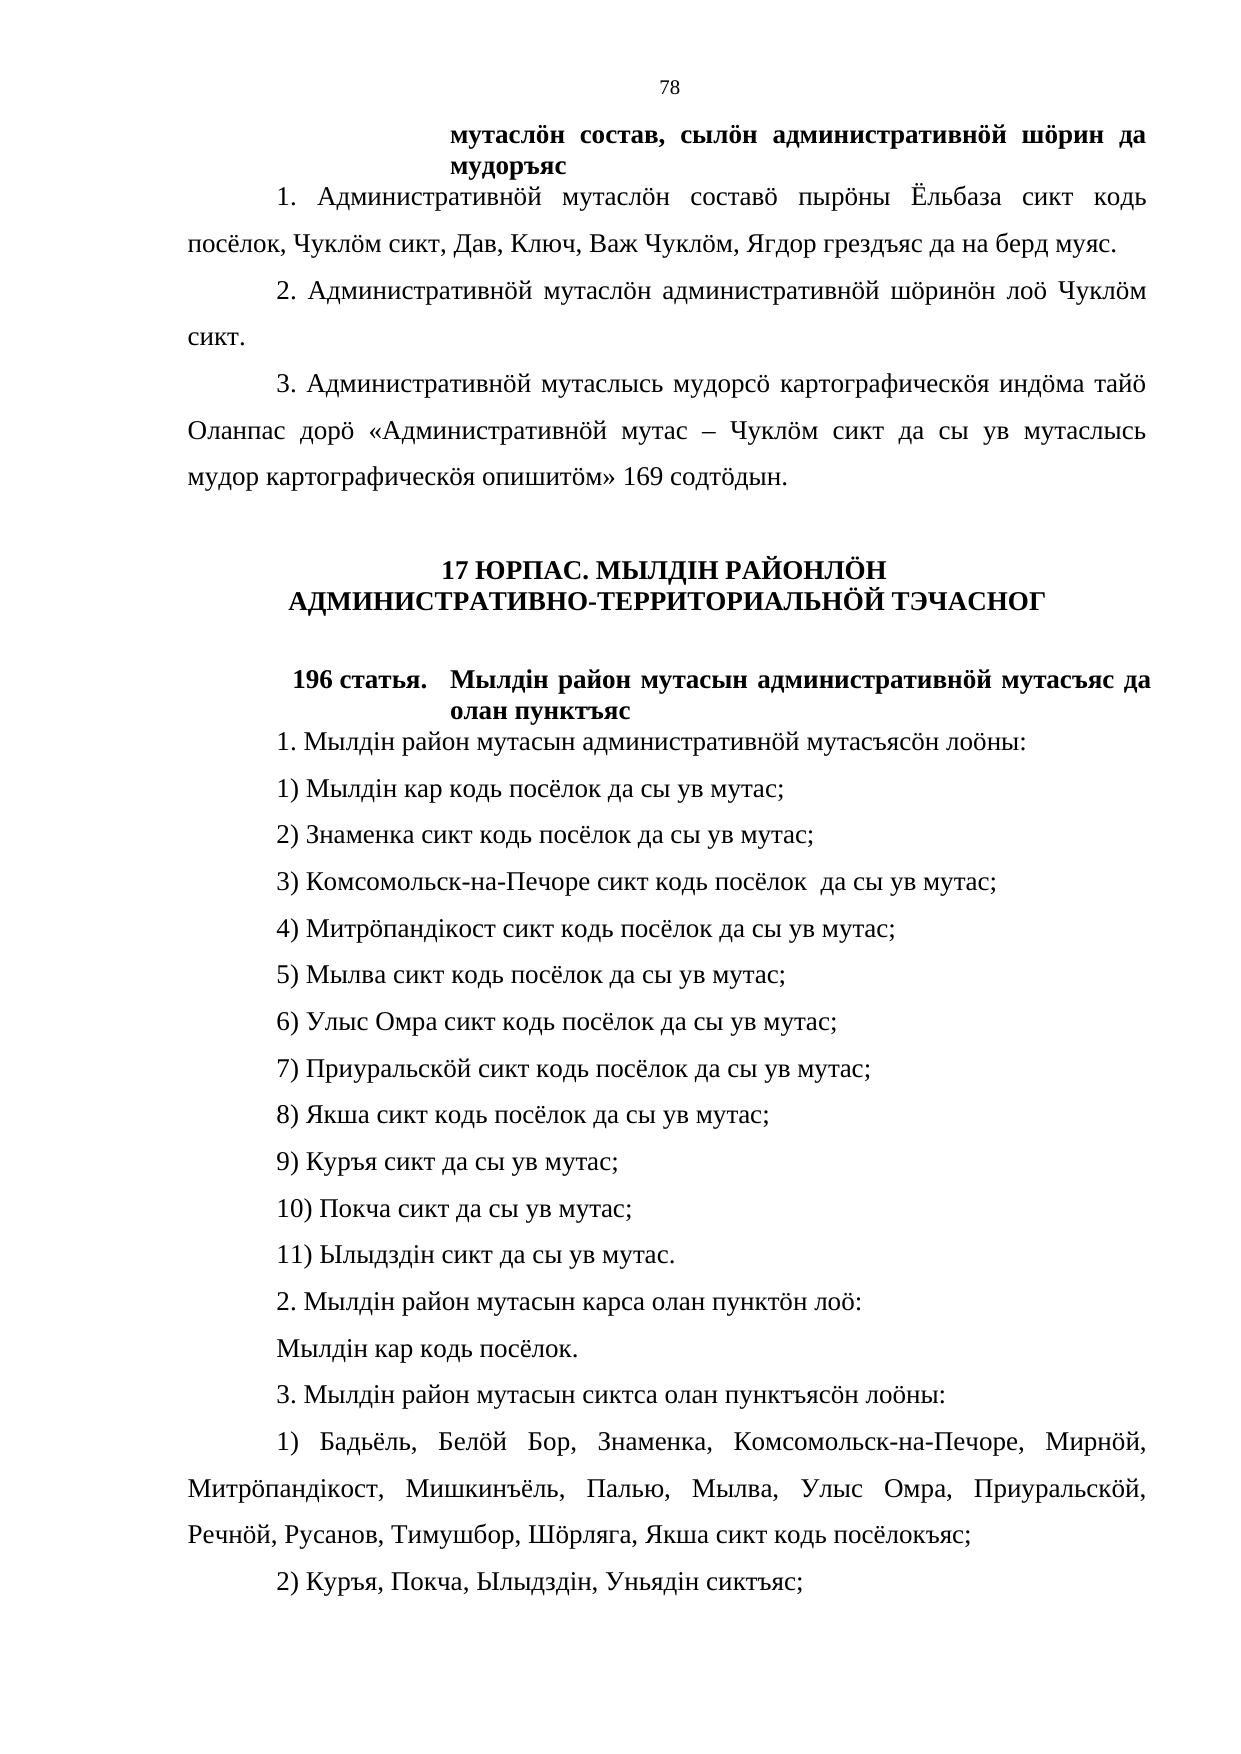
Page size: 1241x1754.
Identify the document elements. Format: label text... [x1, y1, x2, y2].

text 1. Мылдiн район мутасын административнöй мутасъясöн лоöны: [187, 725, 1147, 756]
text 1) Бадьёль, Белöй Бор, Знаменка, Комсомольск-на-Печоре, Мирнöй, Митрöпандiкост, Мишкинъёль, Палью, Мылва, Улыс Омра, Приуральскöй, Речнöй, Русанов, Тимушбор, Шöрляга, Якша сикт кодь посёлокъяс; [187, 1425, 1147, 1549]
text 6) Улыс Омра сикт кодь посёлок да сы ув мутас; [187, 1005, 1147, 1036]
text 9) Куръя сикт да сы ув мутас; [187, 1145, 1147, 1176]
table_header Мылдiн район мутасын административнöй мутасъяс да олан пунктъяс [439, 663, 1163, 725]
text 3. Административнöй мутаслысь мудорсö картографическöя индöма тайö Оланпас дорö «Административнöй мутас – Чуклöм сикт да сы ув мутаслысь мудор картографическöя опишитöм» 169 содтöдын. [187, 367, 1147, 492]
text АДМИНИСТРАТИВНО-ТЕРРИТОРИАЛЬНÖЙ ТЭЧАСНОГ [187, 585, 1147, 616]
text 17 ЮРПАС. МЫЛДIН РАЙОНЛÖН [187, 554, 1147, 585]
table_header 196 статья. [176, 663, 438, 725]
text 11) Ылыдздiн сикт да сы ув мутас. [187, 1238, 1147, 1269]
table_header [176, 118, 438, 180]
text 4) Митрöпандiкост сикт кодь посёлок да сы ув мутас; [187, 912, 1147, 943]
text 1. Административнöй мутаслöн составö пырöны Ёльбаза сикт кодь посёлок, Чуклöм сикт, Дав, Ключ, Важ Чуклöм, Ягдор грездъяс да на берд муяс. [187, 180, 1147, 258]
text 2) Знаменка сикт кодь посёлок да сы ув мутас; [187, 818, 1147, 849]
text 10) Покча сикт да сы ув мутас; [187, 1192, 1147, 1223]
text 7) Приуральскöй сикт кодь посёлок да сы ув мутас; [187, 1052, 1147, 1083]
text 5) Мылва сикт кодь посёлок да сы ув мутас; [187, 958, 1147, 989]
text 2. Мылдiн район мутасын карса олан пунктöн лоö: [187, 1285, 1147, 1316]
table_header мутаслöн состав, сылöн административнöй шöрин да мудоръяс [439, 118, 1163, 180]
text 2. Административнöй мутаслöн административнöй шöринöн лоö Чуклöм сикт. [187, 274, 1147, 352]
text Мылдiн кар кодь посёлок. [187, 1332, 1147, 1363]
text 2) Куръя, Покча, Ылыдздiн, Уньядiн сиктъяс; [187, 1565, 1147, 1596]
text 1) Мылдiн кар кодь посёлок да сы ув мутас; [187, 772, 1147, 803]
text 8) Якша сикт кодь посёлок да сы ув мутас; [187, 1098, 1147, 1129]
text 3) Комсомольск-на-Печоре сикт кодь посёлок да сы ув мутас; [187, 865, 1147, 896]
text 3. Мылдiн район мутасын сиктса олан пунктъясöн лоöны: [187, 1378, 1147, 1409]
